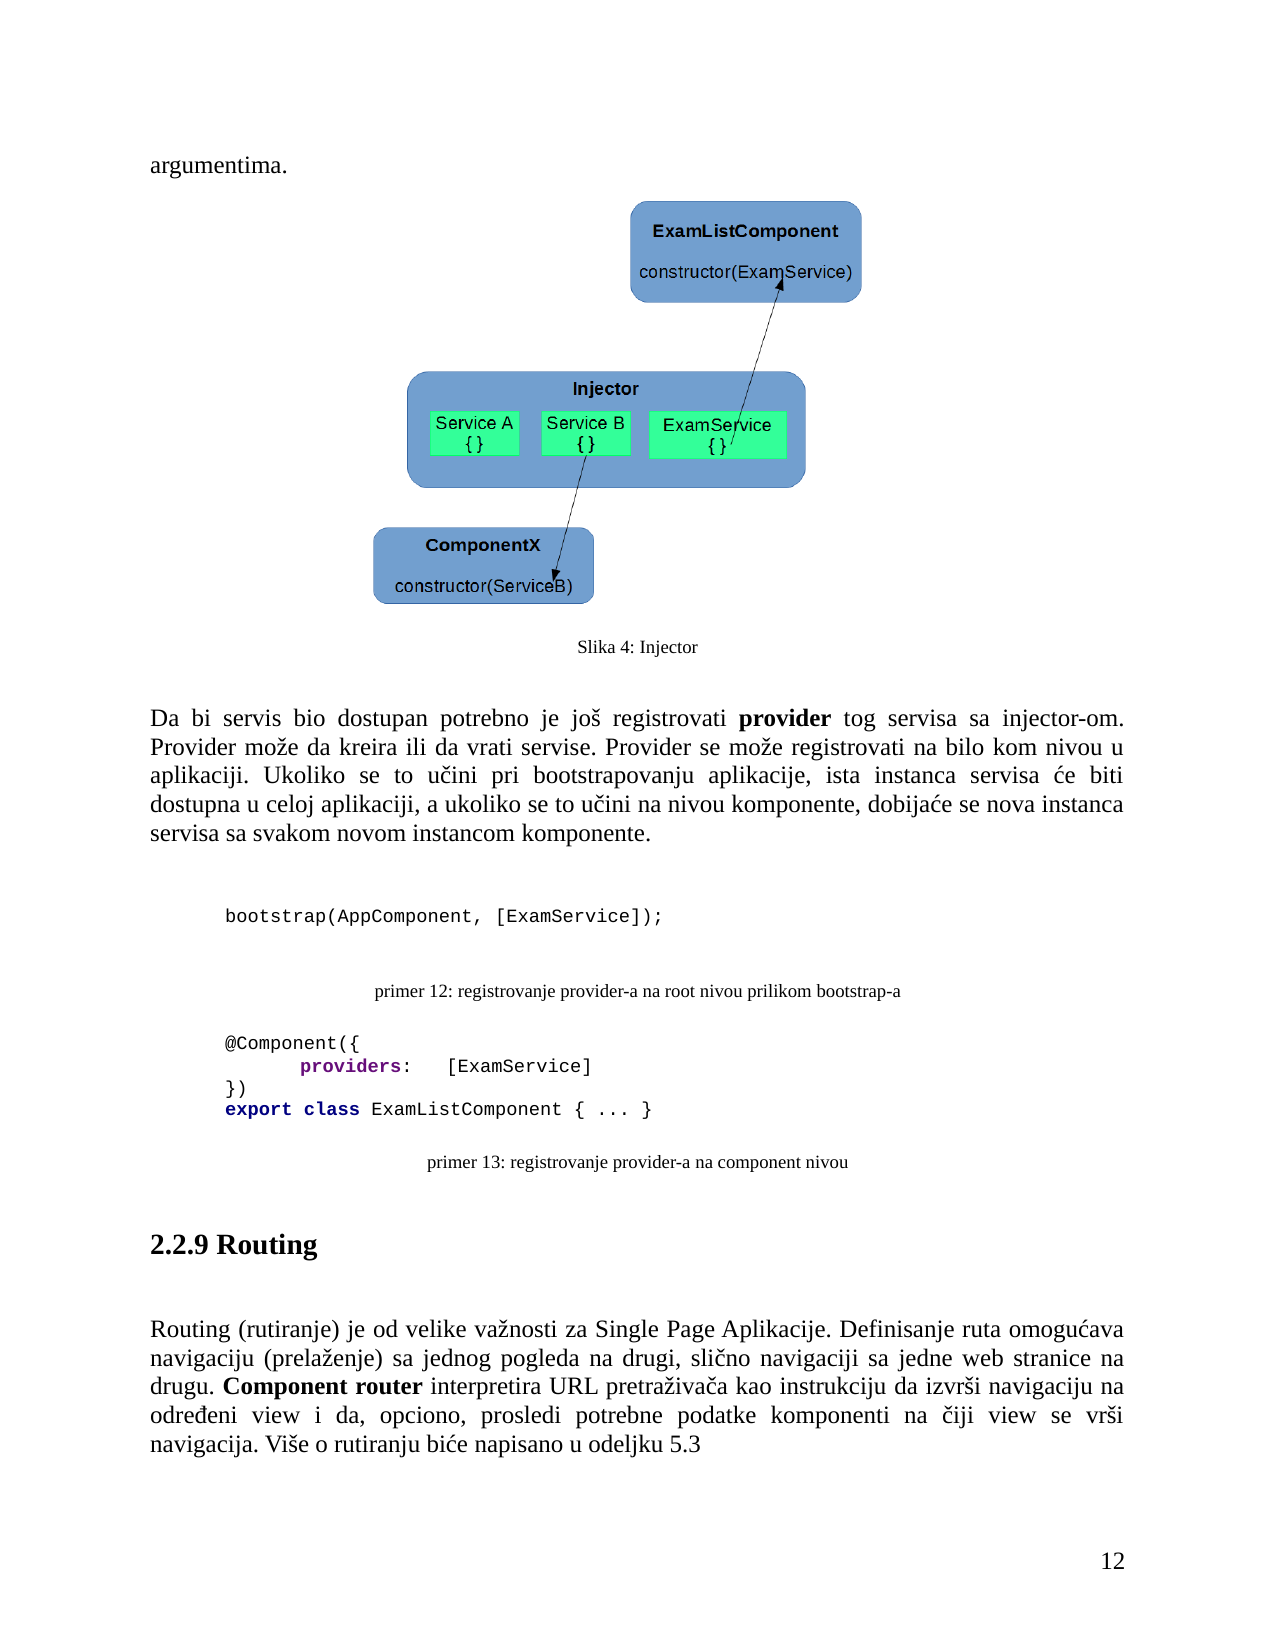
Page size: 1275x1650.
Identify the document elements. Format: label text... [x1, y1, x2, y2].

text export class ExamListComponent { ... } [150, 1100, 1125, 1121]
subtitle 2.2.9 Routing [150, 1227, 1125, 1261]
text argumentima. [150, 150, 1125, 179]
text providers: [ExamService] [150, 1055, 1125, 1079]
text Da bi servis bio dostupan potrebno je još registrovati provider tog servisa sa injector-om. Provider može da kreira ili da vrati servise. Provider se može registrovati na bilo kom nivou u aplikaciji. Ukoliko se to učini pri bootstrapovanju aplikacije, ista instanca servisa će biti dostupna u celoj aplikaciji, a ukoliko se to učini na nivou komponente, dobijaće se nova instanca servisa sa svakom novom instancom komponente. [150, 703, 1125, 847]
text }) [150, 1079, 1125, 1100]
text Slika 4: Injector [150, 636, 1125, 658]
text primer 12: registrovanje provider-a na root nivou prilikom bootstrap-a [150, 979, 1125, 1001]
picture [362, 192, 870, 612]
text primer 13: registrovanje provider-a na component nivou [150, 1151, 1125, 1172]
text bootstrap(AppComponent, [ExamService]); [150, 898, 1125, 928]
text @Component({ [150, 1034, 1125, 1055]
text Routing (rutiranje) je od velike važnosti za Single Page Aplikacije. Definisanje ruta omogućava navigaciju (prelaženje) sa jednog pogleda na drugi, slično navigaciji sa jedne web stranice na drugu. Component router interpretira URL pretraživača kao instrukciju da izvrši navigaciju na određeni view i da, opciono, prosledi potrebne podatke komponenti na čiji view se vrši navigacija. Više o rutiranju biće napisano u odeljku 5.3 [150, 1314, 1125, 1458]
